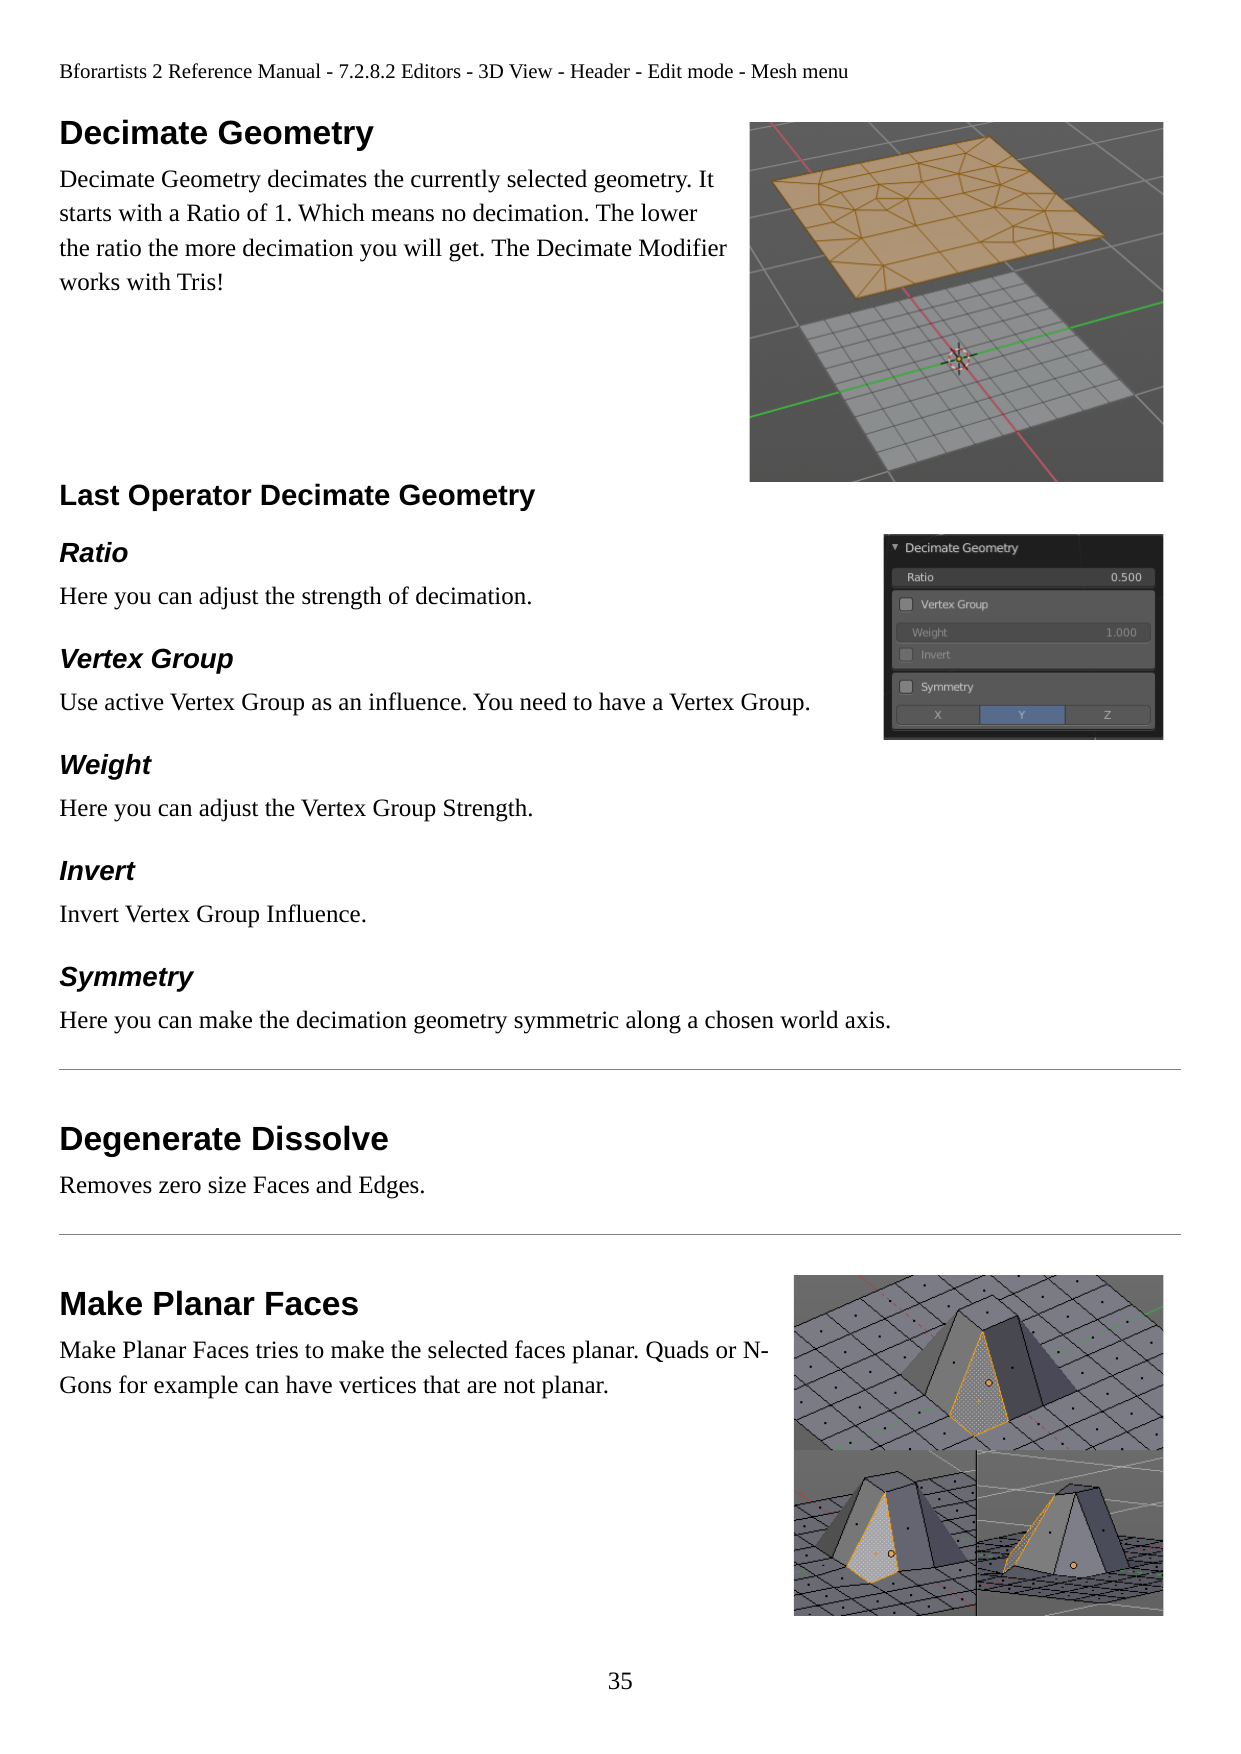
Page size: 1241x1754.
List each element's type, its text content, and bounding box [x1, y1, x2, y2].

subtitle Decimate Geometry [59, 113, 1181, 151]
text Removes zero size Faces and Edges. [59, 1170, 1181, 1199]
subtitle [1164, 1284, 1181, 1323]
subtitle Last Operator Decimate Geometry [59, 478, 1181, 512]
picture [883, 534, 1164, 740]
subtitle [1164, 537, 1181, 569]
text Here you can adjust the Vertex Group Strength. [59, 793, 1181, 822]
subtitle Degenerate Dissolve [59, 1119, 1181, 1158]
subtitle Make Planar Faces [59, 1284, 793, 1323]
subtitle [1164, 643, 1181, 674]
picture [793, 1275, 1164, 1616]
text Here you can make the decimation geometry symmetric along a chosen world axis. [59, 1005, 1181, 1034]
subtitle Weight [59, 749, 1181, 781]
text Invert Vertex Group Influence. [59, 899, 1181, 928]
picture [749, 122, 1164, 482]
subtitle Invert [59, 854, 1181, 886]
text Here you can adjust the strength of decimation. [59, 581, 883, 610]
text Decimate Geometry decimates the currently selected geometry. It starts with a Ratio of 1. Which means no decimation. The lower the ratio the more decimation you will get. The Decimate Modifier works with Tris! [59, 164, 749, 296]
text Use active Vertex Group as an influence. You need to have a Vertex Group. [59, 687, 883, 716]
subtitle Ratio [59, 537, 883, 569]
text Make Planar Faces tries to make the selected faces planar. Quads or N-Gons for example can have vertices that are not planar. [59, 1335, 793, 1398]
subtitle Symmetry [59, 961, 1181, 992]
subtitle Vertex Group [59, 643, 883, 674]
